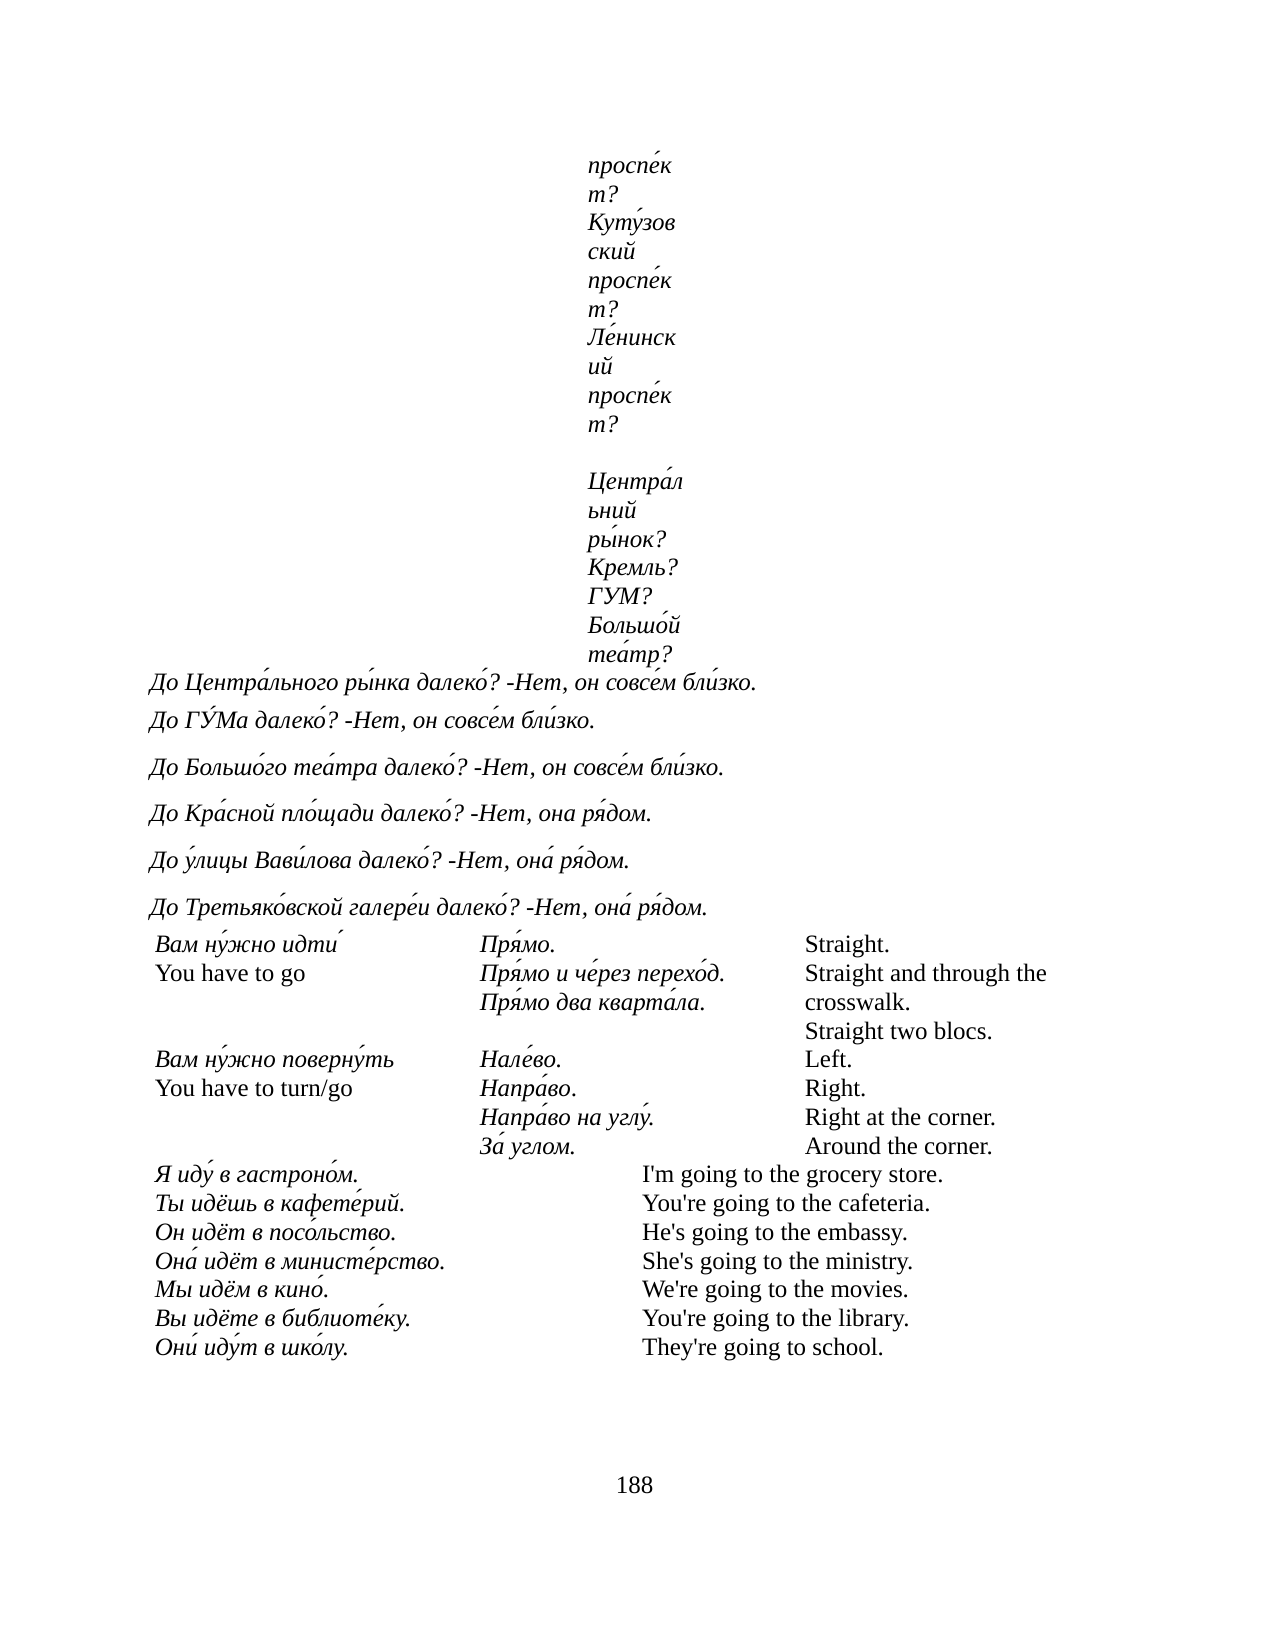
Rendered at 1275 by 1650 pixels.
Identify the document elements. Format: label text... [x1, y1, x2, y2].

table_cell [583, 438, 692, 466]
table_cell Центра́льний ры́нок? Кремль? ГУМ? Большо́й теа́тр? [583, 466, 692, 667]
table_header Вам ну́жно идти ́ You have to go [150, 930, 475, 1044]
table_cell Она́ идёт в министе́рство. [150, 1246, 637, 1274]
table_cell Нале́во. Напра́во. Напра́во на углу́. За́ углом. [475, 1045, 800, 1159]
table_cell [692, 150, 1125, 437]
text До у́лицы Вави́лова далеко́? -Нет, она́ ря́дом. [150, 845, 1125, 874]
text До Кра́сной пло́щади далеко́? -Нет, она ря́дом. [150, 798, 1125, 827]
table_cell They're going to school. [638, 1332, 1125, 1361]
table_cell проспе́кт? Куту́зовский проспе́кт? Ле́нинский проспе́кт? [583, 150, 692, 437]
table_cell She's going to the ministry. [638, 1246, 1125, 1274]
table_cell [692, 438, 1125, 466]
table_cell Мы идём в кино́. [150, 1275, 637, 1303]
table_header I'm going to the grocery store. [638, 1160, 1125, 1188]
text До Центра́льного ры́нка далеко́? -Нет, он совсе́м бли́зко. [150, 667, 1125, 696]
table_cell You're going to the library. [638, 1303, 1125, 1332]
table_cell [692, 466, 1125, 667]
table_cell Он идёт в посо́льство. [150, 1217, 637, 1246]
table_cell Left. Right. Right at the corner. Around the corner. [800, 1045, 1125, 1159]
table_cell [150, 438, 583, 466]
table_cell Они́ иду́т в шко́лу. [150, 1332, 637, 1361]
table_header Straight. Straight and through the crosswalk. Straight two blocs. [800, 930, 1125, 1044]
table_cell Вы идёте в библиоте́ку. [150, 1303, 637, 1332]
table_cell Вам ну́жно поверну́ть You have to turn/go [150, 1045, 475, 1159]
table_cell [150, 466, 583, 667]
table_cell Ты идёшь в кафете́рий. [150, 1188, 637, 1217]
table_cell We're going to the movies. [638, 1275, 1125, 1303]
table_header Пря́мо. Пря́мо и че́рез перехо́д. Пря́мо два кварта́ла. [475, 930, 800, 1044]
text До Третьяко́вской галере́и далеко́? -Нет, она́ ря́дом. [150, 892, 1125, 921]
text До Большо́го теа́тра далеко́? -Нет, он совсе́м бли́зко. [150, 752, 1125, 781]
table_cell [150, 150, 583, 437]
text До ГУ́Ма далеко́? -Нет, он совсе́м бли́зко. [150, 705, 1125, 734]
table_cell He's going to the embassy. [638, 1217, 1125, 1246]
table_cell You're going to the cafeteria. [638, 1188, 1125, 1217]
table_header Я иду́ в гастроно́м. [150, 1160, 637, 1188]
